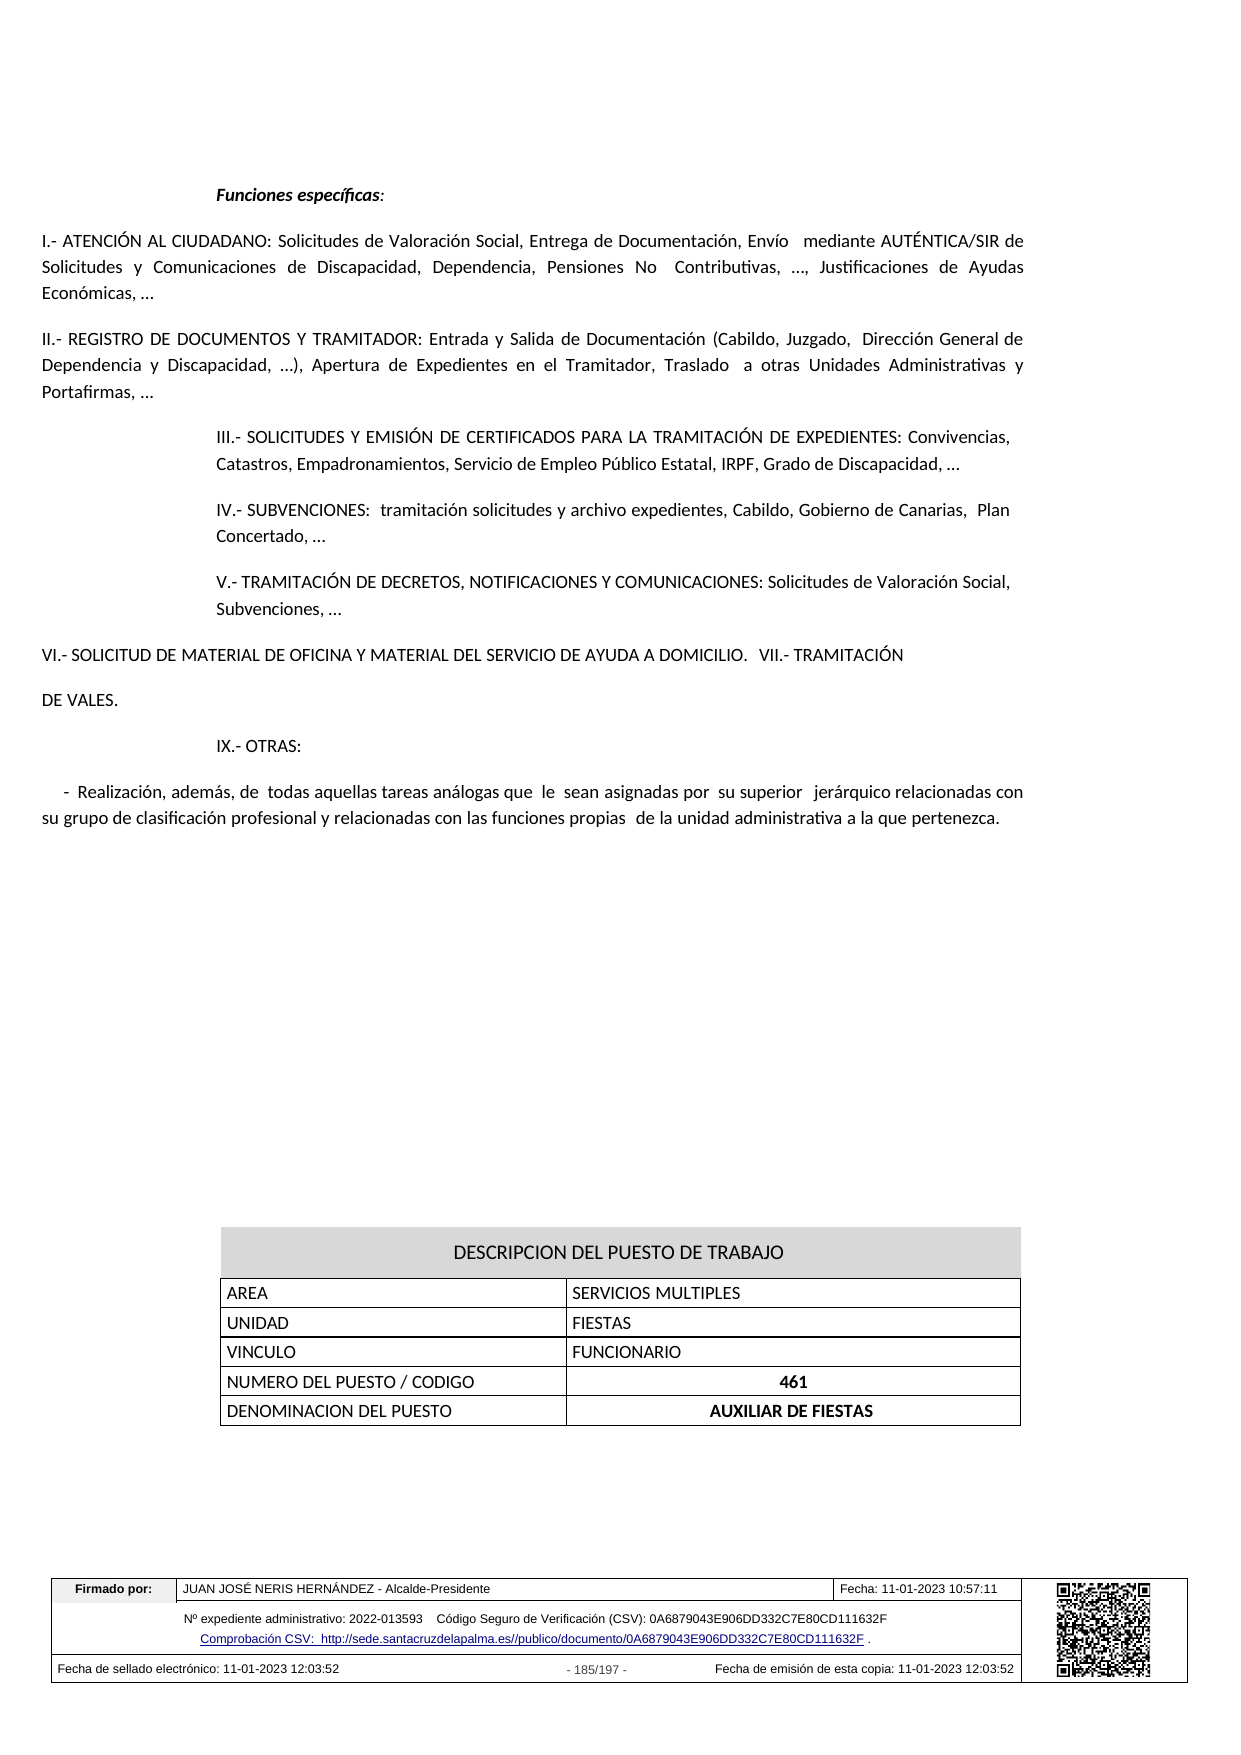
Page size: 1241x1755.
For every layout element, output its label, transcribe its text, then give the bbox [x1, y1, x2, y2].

table_cell DENOMINACION DEL PUESTO [221, 1396, 566, 1425]
text IX.- OTRAS: [216, 734, 1199, 757]
text V.- TRAMITACIÓN DE DECRETOS, NOTIFICACIONES Y COMUNICACIONES: Solicitudes de Valoración Social, [216, 571, 1199, 593]
table_cell AREA [221, 1279, 566, 1307]
subtitle Funciones específicas: [216, 183, 1199, 206]
table_cell VINCULO [221, 1338, 566, 1366]
text IV.- SUBVENCIONES: tramitación solicitudes y archivo expedientes, Cabildo, Gobierno de Canarias, Plan [216, 498, 1199, 521]
text - Realización, además, de todas aquellas tareas análogas que le sean asignadas por su superior jerárquico relacionadas con su grupo de clasificación profesional y relacionadas con las funciones propias de la unidad administrativa a la que pertenezca. [42, 780, 1024, 829]
table_header Firmado por: [52, 1579, 176, 1600]
table_header DESCRIPCION DEL PUESTO DE TRABAJO [221, 1227, 1021, 1278]
table_cell SERVICIOS MULTIPLES [567, 1279, 1020, 1307]
text Subvenciones, … [216, 597, 1199, 620]
table_cell 461 [567, 1367, 1020, 1395]
table_cell AUXILIAR DE FIESTAS [567, 1396, 1020, 1425]
text I.- ATENCIÓN AL CIUDADANO: Solicitudes de Valoración Social, Entrega de Documentación, Envío mediante AUTÉNTICA/SIR de Solicitudes y Comunicaciones de Discapacidad, Dependencia, Pensiones No Contributivas, …, Justificaciones de Ayudas Económicas, … [42, 229, 1024, 304]
text Concertado, … [216, 524, 1199, 547]
text Catastros, Empadronamientos, Servicio de Empleo Público Estatal, IRPF, Grado de Discapacidad, … [216, 452, 1199, 475]
table_header JUAN JOSÉ NERIS HERNÁNDEZ - Alcalde-Presidente [177, 1579, 833, 1600]
text III.- SOLICITUDES Y EMISIÓN DE CERTIFICADOS PARA LA TRAMITACIÓN DE EXPEDIENTES: Convivencias, [216, 426, 1199, 448]
table_cell FIESTAS [567, 1308, 1020, 1336]
table_cell UNIDAD [221, 1308, 566, 1336]
table_header Fecha: 11-01-2023 10:57:11 [834, 1579, 1021, 1600]
table_header [1022, 1579, 1187, 1682]
text VI.- SOLICITUD DE MATERIAL DE OFICINA Y MATERIAL DEL SERVICIO DE AYUDA A DOMICILIO. VII.- TRAMITACIÓN DE VALES. [42, 643, 926, 711]
table_cell NUMERO DEL PUESTO / CODIGO [221, 1367, 566, 1395]
table_cell FUNCIONARIO [567, 1338, 1020, 1366]
text II.- REGISTRO DE DOCUMENTOS Y TRAMITADOR: Entrada y Salida de Documentación (Cabildo, Juzgado, Dirección General de Dependencia y Discapacidad, …), Apertura de Expedientes en el Tramitador, Traslado a otras Unidades Administrativas y Portafirmas, ... [42, 327, 1024, 403]
table_cell Nº expediente administrativo: 2022-013593 Código Seguro de Verificación (CSV): 0A6879043E906DD332C7E80CD111632F Comprobación CSV: http://sede.santacruzdelapalma.es//publico/documento/0A6879043E906DD332C7E80CD111632F . [52, 1601, 1021, 1654]
table_cell Fecha de sellado electrónico: 11-01-2023 12:03:52 - 185/197 - Fecha de emisión de esta copia: 11-01-2023 12:03:52 [52, 1655, 1021, 1682]
